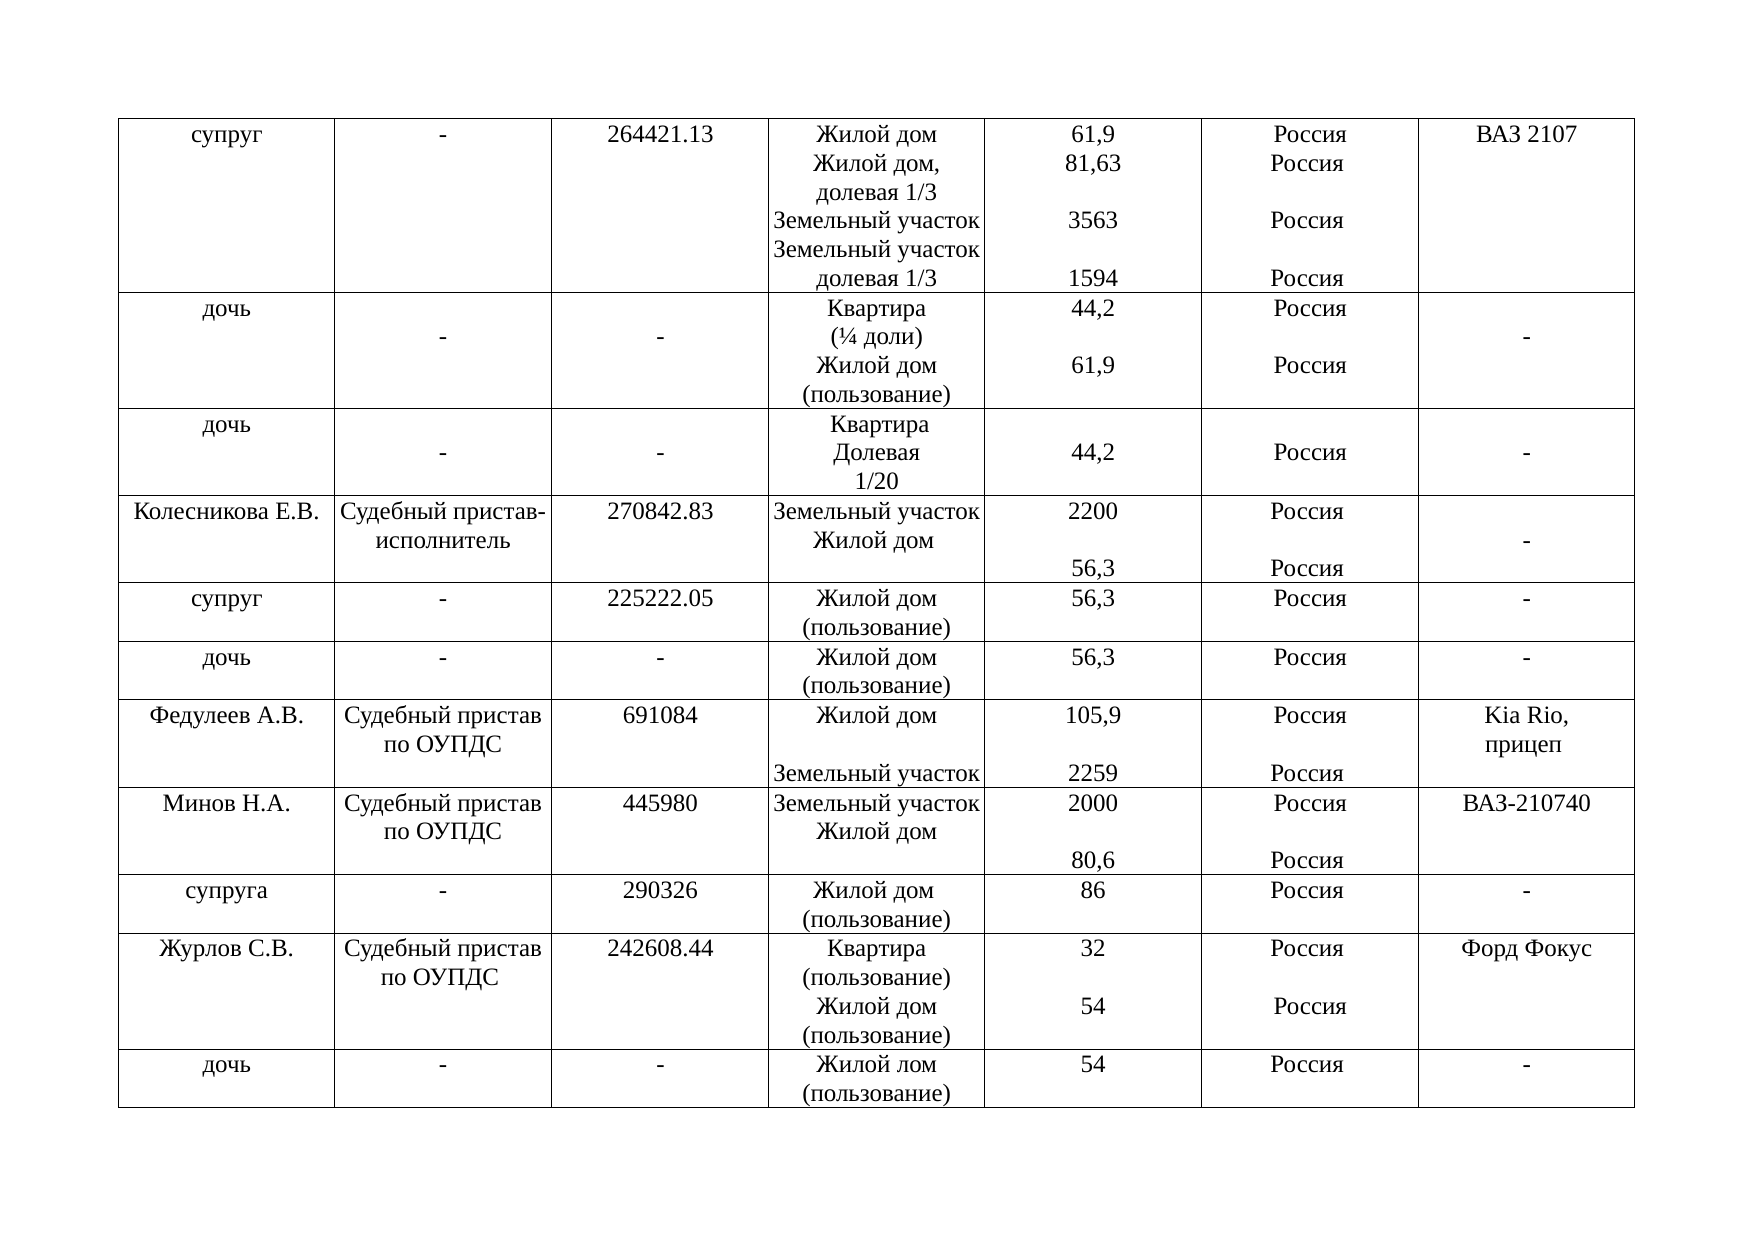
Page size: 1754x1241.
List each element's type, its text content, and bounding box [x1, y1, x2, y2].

table_cell дочь [119, 293, 334, 408]
table_cell 225222,05 [552, 583, 768, 641]
table_cell 270842,83 [552, 496, 768, 582]
table_cell - [335, 293, 551, 408]
table_cell Россия Россия [1202, 700, 1418, 787]
table_cell 2200 56,3 [985, 496, 1201, 582]
table_cell - [552, 1050, 768, 1107]
table_cell - [552, 642, 768, 699]
table_cell Жилой дом (пользование) [769, 583, 984, 641]
table_cell супруга [119, 875, 334, 932]
table_cell Жилой дом (пользование) [769, 642, 984, 699]
table_cell Минов Н.А. [119, 788, 334, 874]
table_cell Россия Россия [1202, 293, 1418, 408]
table_cell - [1419, 875, 1634, 932]
table_cell Россия Россия [1202, 788, 1418, 874]
table_cell 56,3 [985, 583, 1201, 641]
table_cell Квартира (¼ доли) Жилой дом (пользование) [769, 293, 984, 408]
table_cell Жилой дом Жилой дом, долевая 1/3 Земельный участок Земельный участок долевая 1/3 [769, 119, 984, 292]
table_cell - [552, 409, 768, 495]
table_cell Россия [1202, 875, 1418, 932]
table_cell Россия [1202, 409, 1418, 495]
table_cell 86 [985, 875, 1201, 932]
table_cell - [335, 642, 551, 699]
table_cell - [552, 293, 768, 408]
table_cell - [335, 1050, 551, 1107]
table_cell ВАЗ-210740 [1419, 788, 1634, 874]
table_cell 264421,13 [552, 119, 768, 292]
table_cell Жилой дом (пользование) [769, 875, 984, 932]
table_cell 32 54 [985, 934, 1201, 1048]
table_cell Земельный участок Жилой дом [769, 788, 984, 874]
table_cell супруг [119, 583, 334, 641]
table_cell - [1419, 293, 1634, 408]
table_cell - [1419, 1050, 1634, 1107]
table_cell дочь [119, 642, 334, 699]
table_cell 56,3 [985, 642, 1201, 699]
table_cell Судебный пристав по ОУПДС [335, 934, 551, 1048]
table_cell 242608,44 [552, 934, 768, 1048]
table_cell - [335, 583, 551, 641]
table_cell Россия [1202, 583, 1418, 641]
table_cell Россия Россия [1202, 496, 1418, 582]
table_cell дочь [119, 409, 334, 495]
table_cell дочь [119, 1050, 334, 1107]
table_cell Журлов С.В. [119, 934, 334, 1048]
table_cell Россия [1202, 642, 1418, 699]
table_cell Колесникова Е.В. [119, 496, 334, 582]
table_cell - [335, 119, 551, 292]
table_cell 61,9 81,63 3563 1594 [985, 119, 1201, 292]
table_cell 290326 [552, 875, 768, 932]
table_cell Форд Фокус [1419, 934, 1634, 1048]
table_cell 44,2 61,9 [985, 293, 1201, 408]
table_cell Земельный участок Жилой дом [769, 496, 984, 582]
table_cell - [1419, 409, 1634, 495]
table_cell 2000 80,6 [985, 788, 1201, 874]
table_cell Kia Rio, прицеп [1419, 700, 1634, 787]
table_cell - [335, 875, 551, 932]
table_cell Жилой лом (пользование) [769, 1050, 984, 1107]
table_cell 54 [985, 1050, 1201, 1107]
table_cell 445980 [552, 788, 768, 874]
table_cell - [1419, 583, 1634, 641]
table_cell Судебный пристав-исполнитель [335, 496, 551, 582]
table_cell 44,2 [985, 409, 1201, 495]
table_cell Квартира (пользование) Жилой дом (пользование) [769, 934, 984, 1048]
table_cell - [1419, 642, 1634, 699]
table_cell Жилой дом Земельный участок [769, 700, 984, 787]
table_cell Россия Россия [1202, 934, 1418, 1048]
table_cell Судебный пристав по ОУПДС [335, 788, 551, 874]
table_cell Судебный пристав по ОУПДС [335, 700, 551, 787]
table_cell - [1419, 496, 1634, 582]
table_cell супруг [119, 119, 334, 292]
table_cell ВАЗ 2107 [1419, 119, 1634, 292]
table_cell Квартира Долевая 1/20 [769, 409, 984, 495]
table_cell Россия [1202, 1050, 1418, 1107]
table_cell 105,9 2259 [985, 700, 1201, 787]
table_cell 691084 [552, 700, 768, 787]
table_cell Россия Россия Россия Россия [1202, 119, 1418, 292]
table_cell - [335, 409, 551, 495]
table_cell Федулеев А.В. [119, 700, 334, 787]
